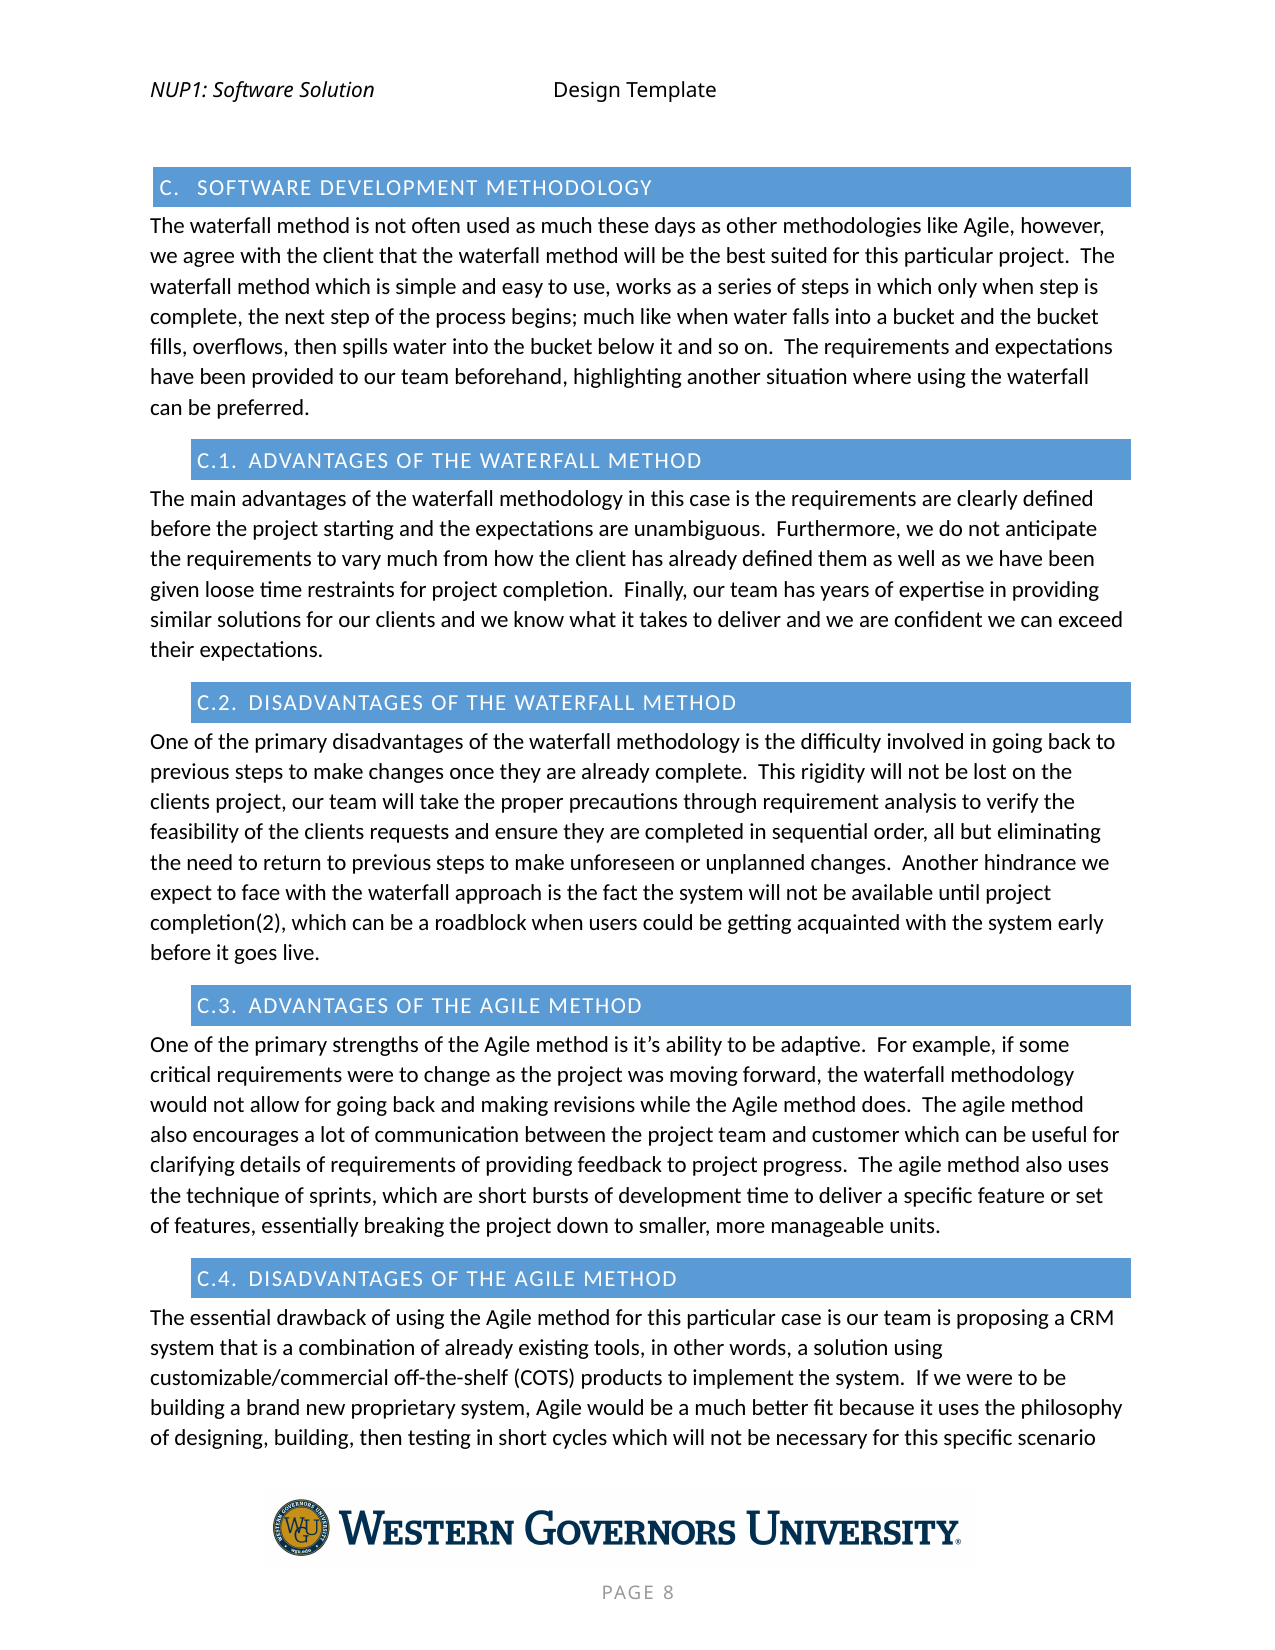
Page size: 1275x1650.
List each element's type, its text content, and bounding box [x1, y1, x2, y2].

subtitle DisAdvantages of the waterfall method [197, 688, 1125, 716]
subtitle SOFTWARE DEVELOPMENT METHODOLOGY [159, 173, 1125, 201]
text The main advantages of the waterfall methodology in this case is the requirements are clearly defined before the project starting and the expectations are unambiguous. Furthermore, we do not anticipate the requirements to vary much from how the client has already defined them as well as we have been given loose time restraints for project completion. Finally, our team has years of expertise in providing similar solutions for our clients and we know what it takes to deliver and we are confident we can exceed their expectations. [150, 484, 1125, 663]
text One of the primary strengths of the Agile method is it’s ability to be adaptive. For example, if some critical requirements were to change as the project was moving forward, the waterfall methodology would not allow for going back and making revisions while the Agile method does. The agile method also encourages a lot of communication between the project team and customer which can be useful for clarifying details of requirements of providing feedback to project progress. The agile method also uses the technique of sprints, which are short bursts of development time to deliver a specific feature or set of features, essentially breaking the project down to smaller, more manageable units. [150, 1030, 1125, 1239]
text The essential drawback of using the Agile method for this particular case is our team is proposing a CRM system that is a combination of already existing tools, in other words, a solution using customizable/commercial off-the-shelf (COTS) products to implement the system. If we were to be building a brand new proprietary system, Agile would be a much better fit because it uses the philosophy of designing, building, then testing in short cycles which will not be necessary for this specific scenario [150, 1303, 1125, 1451]
text The waterfall method is not often used as much these days as other methodologies like Agile, however, we agree with the client that the waterfall method will be the best suited for this particular project. The waterfall method which is simple and easy to use, works as a series of steps in which only when step is complete, the next step of the process begins; much like when water falls into a bucket and the bucket fills, overflows, then spills water into the bucket below it and so on. The requirements and expectations have been provided to our team beforehand, highlighting another situation where using the waterfall can be preferred. [150, 211, 1125, 421]
subtitle disAdvantages of the Agile Method [197, 1264, 1125, 1292]
text One of the primary disadvantages of the waterfall methodology is the difficulty involved in going back to previous steps to make changes once they are already complete. This rigidity will not be lost on the clients project, our team will take the proper precautions through requirement analysis to verify the feasibility of the clients requests and ensure they are completed in sequential order, all but eliminating the need to return to previous steps to make unforeseen or unplanned changes. Another hindrance we expect to face with the waterfall approach is the fact the system will not be available until project completion(2), which can be a roadblock when users could be getting acquainted with the system early before it goes live. [150, 727, 1125, 966]
picture [263, 1488, 974, 1567]
subtitle Advantages of the waterfall method [197, 446, 1125, 474]
subtitle Advantages of THE AGILE METHOd [197, 991, 1125, 1019]
